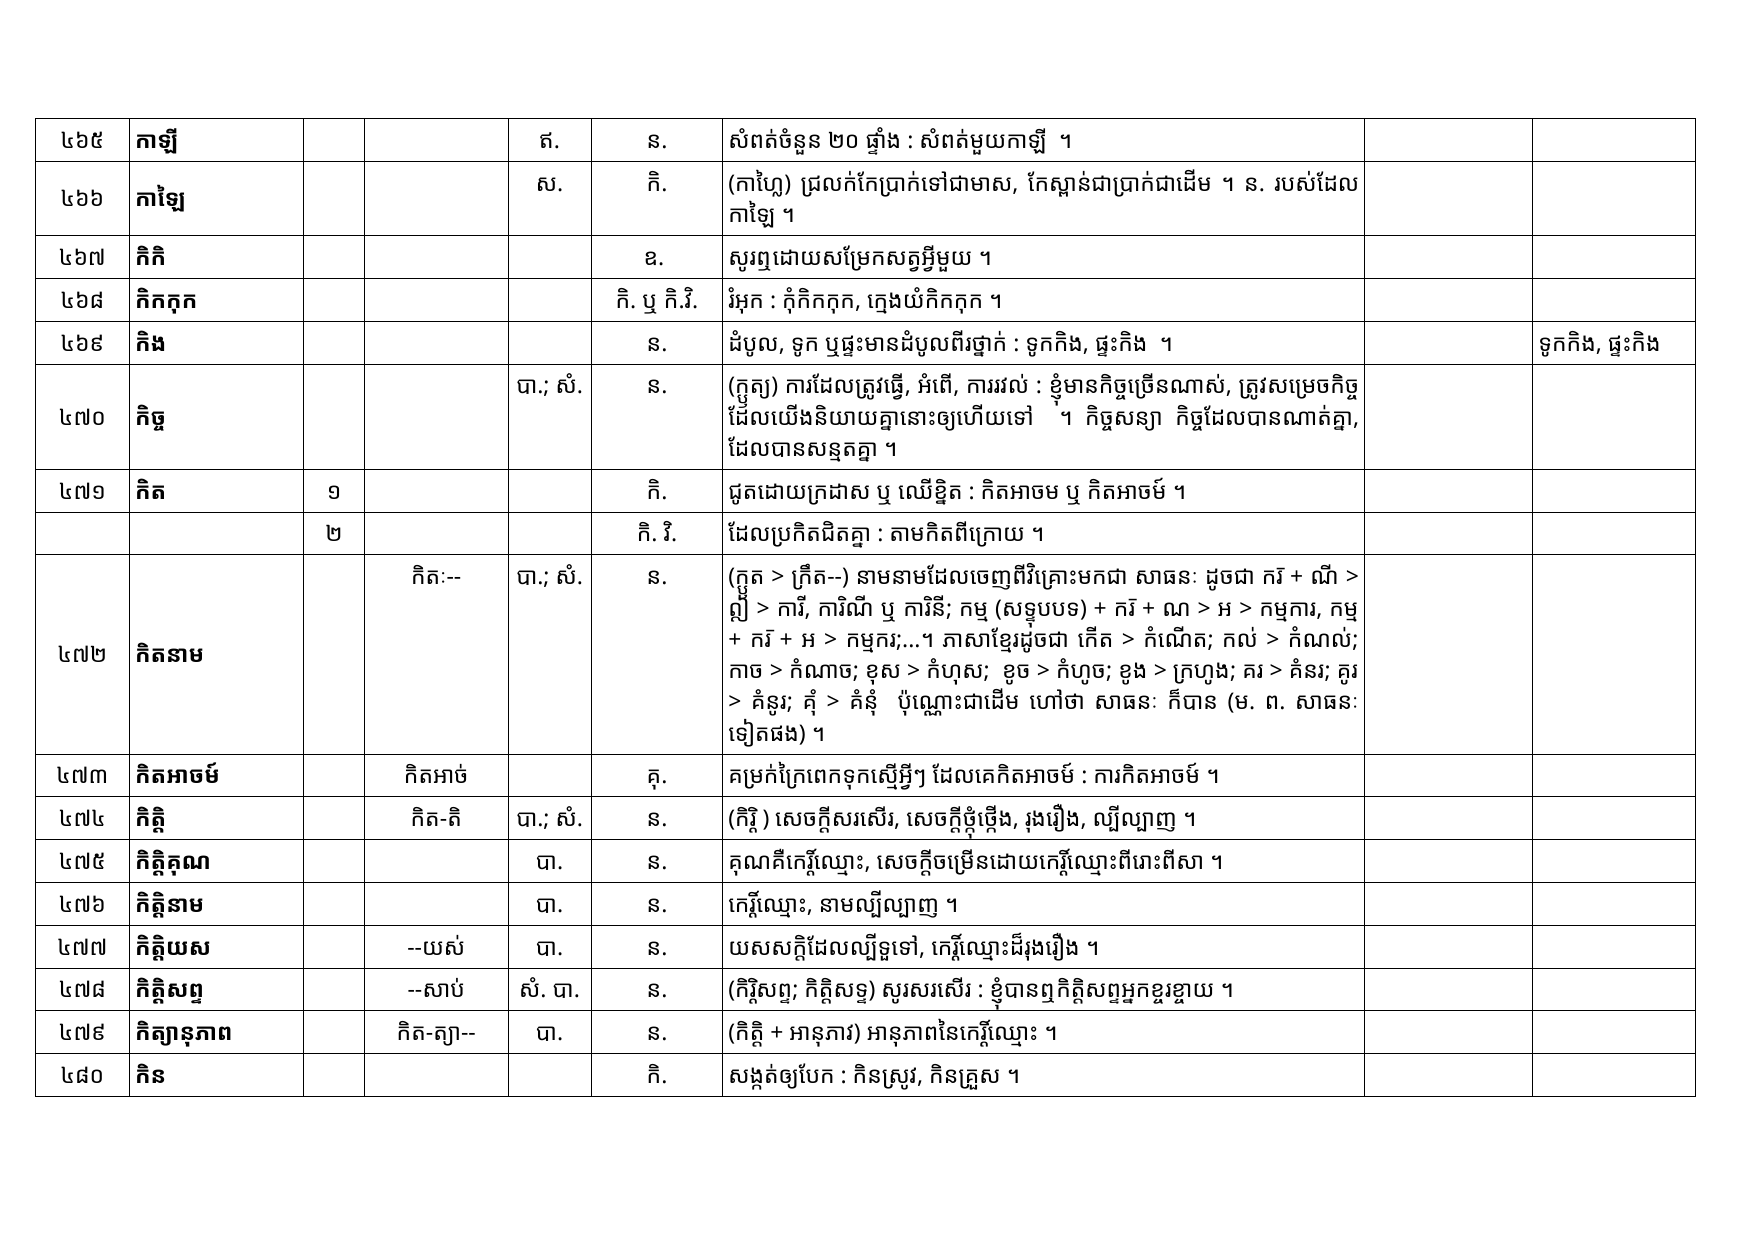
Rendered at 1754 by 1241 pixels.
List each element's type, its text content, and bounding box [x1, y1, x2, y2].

table_cell [1365, 969, 1532, 1010]
table_cell បា. [509, 1011, 591, 1053]
table_cell [1533, 365, 1695, 469]
table_cell ឧ. [592, 236, 722, 278]
table_cell សូរ​ឮ​ដោយ​សម្រែក​សត្វ​អ្វី​មួយ ។ [723, 236, 1364, 278]
table_cell កិ. [592, 1054, 722, 1096]
table_cell [1533, 969, 1695, 1010]
table_cell ៤៦៧ [36, 236, 129, 278]
table_cell [1365, 279, 1532, 321]
table_cell ៤៧៦ [36, 883, 129, 925]
table_cell [1533, 119, 1695, 161]
table_cell [304, 365, 364, 469]
table_cell កិតនាម [130, 555, 303, 753]
table_cell គុ. [592, 755, 722, 796]
table_cell [1533, 840, 1695, 882]
table_cell ៤៨០ [36, 1054, 129, 1096]
table_cell [1533, 555, 1695, 753]
table_cell [1365, 236, 1532, 278]
table_cell (កិត្តិ + អានុភាវ) អានុភាព​នៃ​កេរ្តិ៍​ឈ្មោះ ។ [723, 1011, 1364, 1053]
table_cell [365, 840, 508, 882]
table_cell រំអុក : កុំ​កិកកុក, ក្មេង​យំ​កិកកុក ។ [723, 279, 1364, 321]
table_cell ៤៧០ [36, 365, 129, 469]
table_cell [365, 322, 508, 363]
table_cell [304, 236, 364, 278]
table_cell (កាហ្លៃ) ជ្រលក់​កែ​ប្រាក់​ទៅ​ជា​មាស, កែ​ស្ពាន់​ជា​ប្រាក់​ជាដើម ។ ន. របស់​ដែល​កាឡៃ ។ [723, 162, 1364, 235]
table_cell [1365, 797, 1532, 839]
table_cell កិត-តិ [365, 797, 508, 839]
table_cell កិកិ [130, 236, 303, 278]
table_cell [1533, 755, 1695, 796]
table_cell [1533, 926, 1695, 967]
table_cell [1533, 279, 1695, 321]
table_cell [304, 1054, 364, 1096]
table_cell ឥ. [509, 119, 591, 161]
table_cell ៤៧២ [36, 555, 129, 753]
table_cell [365, 279, 508, 321]
table_cell [365, 470, 508, 512]
table_cell ៤៧៧ [36, 926, 129, 967]
table_cell [304, 279, 364, 321]
table_cell បា. [509, 840, 591, 882]
table_cell ៤៦៦ [36, 162, 129, 235]
table_cell កិត្តិគុណ [130, 840, 303, 882]
table_cell [1365, 119, 1532, 161]
table_cell ៤៦៨ [36, 279, 129, 321]
table_cell ៤៧៥ [36, 840, 129, 882]
table_cell បា.; សំ. [509, 365, 591, 469]
table_cell [130, 513, 303, 554]
table_cell កិ. [592, 162, 722, 235]
table_cell [365, 162, 508, 235]
table_cell [1533, 513, 1695, 554]
table_cell ន. [592, 555, 722, 753]
table_cell ន. [592, 365, 722, 469]
table_cell [365, 1054, 508, 1096]
table_cell [304, 969, 364, 1010]
table_cell --សាប់ [365, 969, 508, 1010]
table_cell --យស់ [365, 926, 508, 967]
table_cell ៤៦៩ [36, 322, 129, 363]
table_cell [304, 926, 364, 967]
table_cell [365, 883, 508, 925]
table_cell កិន [130, 1054, 303, 1096]
table_cell កិកកុក [130, 279, 303, 321]
table_cell កិត្យានុភាព [130, 1011, 303, 1053]
table_cell [509, 1054, 591, 1096]
table_cell កិត-ត្យា-- [365, 1011, 508, 1053]
table_cell ៤៧៩ [36, 1011, 129, 1053]
table_cell [1365, 840, 1532, 882]
table_cell [1533, 797, 1695, 839]
table_cell ន. [592, 119, 722, 161]
table_cell [1365, 1054, 1532, 1096]
table_cell [509, 279, 591, 321]
table_cell [1365, 470, 1532, 512]
table_cell [509, 513, 591, 554]
table_cell [509, 755, 591, 796]
table_cell កិត្តិ [130, 797, 303, 839]
table_cell បា. [509, 926, 591, 967]
table_cell [365, 365, 508, 469]
table_cell (ក្ឫត > ក្រឹត--) នាមនាម​ដែល​ចេញ​ពី​វិគ្រោះ​មក​ជា សាធនៈ ដូច​ជា​ ករ៑ + ណី > ឦ > ការី, ការិណី ឬ ការិនី; កម្ម (សទ្ទុបបទ) + ករ៑ + ណ > អ > កម្មការ, កម្ម + ករ៑ + អ > កម្មករ;...។ ភាសា​ខ្មែរ​ដូច​ជា កើត > កំណើត; កល់ > កំណល់; កាច > កំណាច; ខុស > កំហុស; ខូច > កំហូច; ខូង > ក្រហូង; គរ > គំនរ; គូរ > គំនូរ; គុំ > គំនុំ ប៉ុណ្ណោះ​ជាដើម ហៅ​ថា សាធនៈ ក៏​បាន (ម. ព. សាធនៈ ទៀត​ផង) ។ [723, 555, 1364, 753]
table_cell [1365, 1011, 1532, 1053]
table_cell [1533, 162, 1695, 235]
table_cell (កិរ្តិ ) សេចក្ដី​សរសើរ, សេចក្ដី​ថ្កុំថ្កើង, រុងរឿង, ល្បីល្បាញ ។ [723, 797, 1364, 839]
table_cell [36, 513, 129, 554]
table_cell ៤៧៤ [36, 797, 129, 839]
table_cell ស. [509, 162, 591, 235]
table_cell [304, 162, 364, 235]
table_cell បា.; សំ. [509, 797, 591, 839]
table_cell [1365, 755, 1532, 796]
table_cell កិត​អាចម៍ [130, 755, 303, 796]
table_cell [304, 119, 364, 161]
table_cell កាឡៃ [130, 162, 303, 235]
table_cell (កិរ្តិសព្ទ; កិត្តិសទ្ទ) សូរ​សរសើរ : ខ្ញុំ​បាន​ឮ​កិត្តិសព្ទ​អ្នក​ខ្ចរខ្ចាយ ។ [723, 969, 1364, 1010]
table_cell កិត្តិយស [130, 926, 303, 967]
table_cell [304, 555, 364, 753]
table_cell [304, 755, 364, 796]
table_cell កិង [130, 322, 303, 363]
table_cell [365, 119, 508, 161]
table_cell ១ [304, 470, 364, 512]
table_cell សំ. បា. [509, 969, 591, 1010]
table_cell [1533, 470, 1695, 512]
table_cell [1533, 1011, 1695, 1053]
table_cell កិត្តិសព្ទ [130, 969, 303, 1010]
table_cell កេរ្តិ៍​ឈ្មោះ, នាម​ល្បីល្បាញ ។ [723, 883, 1364, 925]
table_cell ដំបូល, ទូក ឬ​ផ្ទះ​មាន​ដំបូល​ពីរ​ថ្នាក់ : ទូក​កិង, ផ្ទះ​កិង ។ [723, 322, 1364, 363]
table_cell [1365, 883, 1532, 925]
table_cell កិត​អាច់ [365, 755, 508, 796]
table_cell (ក្ឫត្យ) ការ​ដែល​ត្រូវ​ធ្វើ, អំពើ, ការ​រវល់ : ខ្ញុំ​មាន​កិច្ច​ច្រើន​ណាស់, ត្រូវ​សម្រេច​កិច្ច​ដែល​យើង​និយាយ​គ្នា​នោះ​ឲ្យ​ហើយ​ទៅ ។ កិច្ច​សន្យា កិច្ច​ដែល​បាន​ណាត់​គ្នា, ដែល​បាន​សន្មត​គ្នា ។ [723, 365, 1364, 469]
table_cell ន. [592, 1011, 722, 1053]
table_cell កិ. [592, 470, 722, 512]
table_cell ន. [592, 926, 722, 967]
table_cell [509, 236, 591, 278]
table_cell [304, 840, 364, 882]
table_cell ៤៧៨ [36, 969, 129, 1010]
table_cell បា.; សំ. [509, 555, 591, 753]
table_cell កិត [130, 470, 303, 512]
table_cell [509, 322, 591, 363]
table_cell ន. [592, 797, 722, 839]
table_cell ៤៧១ [36, 470, 129, 512]
table_cell កិតៈ-- [365, 555, 508, 753]
table_cell កិច្ច [130, 365, 303, 469]
table_cell [1365, 322, 1532, 363]
table_cell គម្រក់​ក្រៃ​ពេក​ទុក​ស្មើ​អ្វី​ៗ ដែល​គេ​កិត​អាចម៍ : ការ​កិត​អាចម៍ ។ [723, 755, 1364, 796]
table_cell កិត្តិនាម [130, 883, 303, 925]
table_cell ២ [304, 513, 364, 554]
table_cell [1365, 555, 1532, 753]
table_cell គុណ​គឺ​កេរ្ដិ៍​ឈ្មោះ, សេចក្ដី​ចម្រើន​ដោយ​កេរ្តិ៍​ឈ្មោះ​ពីរោះ​ពីសា ។ [723, 840, 1364, 882]
table_cell [1533, 236, 1695, 278]
table_cell [304, 797, 364, 839]
table_cell ជូត​ដោយ​ក្រដាស ឬ ឈើ​ខ្និត : កិត​អាចម ឬ កិត​អាចម៍ ។ [723, 470, 1364, 512]
table_cell [365, 513, 508, 554]
table_cell ន. [592, 883, 722, 925]
table_cell ទូក​កិង, ផ្ទះ​កិង [1533, 322, 1695, 363]
table_cell កិ. ឬ កិ.វិ. [592, 279, 722, 321]
table_cell ន. [592, 840, 722, 882]
table_cell [365, 236, 508, 278]
table_cell ន. [592, 969, 722, 1010]
table_cell ន. [592, 322, 722, 363]
table_cell ដែល​ប្រកិត​ជិត​គ្នា : តាម​កិត​ពី​ក្រោយ ។ [723, 513, 1364, 554]
table_cell កាឡី [130, 119, 303, 161]
table_cell [1533, 1054, 1695, 1096]
table_cell [1533, 883, 1695, 925]
table_cell បា. [509, 883, 591, 925]
table_cell [1365, 513, 1532, 554]
table_cell សំពត់​ចំនួន ២០ ផ្ទាំង : សំពត់​មួយ​កាឡី ។ [723, 119, 1364, 161]
table_cell ៤៦៥ [36, 119, 129, 161]
table_cell [304, 1011, 364, 1053]
table_cell [509, 470, 591, 512]
table_cell ៤៧៣ [36, 755, 129, 796]
table_cell [1365, 365, 1532, 469]
table_cell [1365, 926, 1532, 967]
table_cell [304, 322, 364, 363]
table_cell កិ. វិ. [592, 513, 722, 554]
table_cell សង្កត់​ឲ្យ​បែក : កិន​ស្រូវ, កិន​គ្រួស ។ [723, 1054, 1364, 1096]
table_cell [304, 883, 364, 925]
table_cell យស​សក្តិ​ដែល​ល្បី​ទួទៅ, កេរ្តិ៍​ឈ្មោះ​ដ៏​រុងរឿង ។ [723, 926, 1364, 967]
table_cell [1365, 162, 1532, 235]
